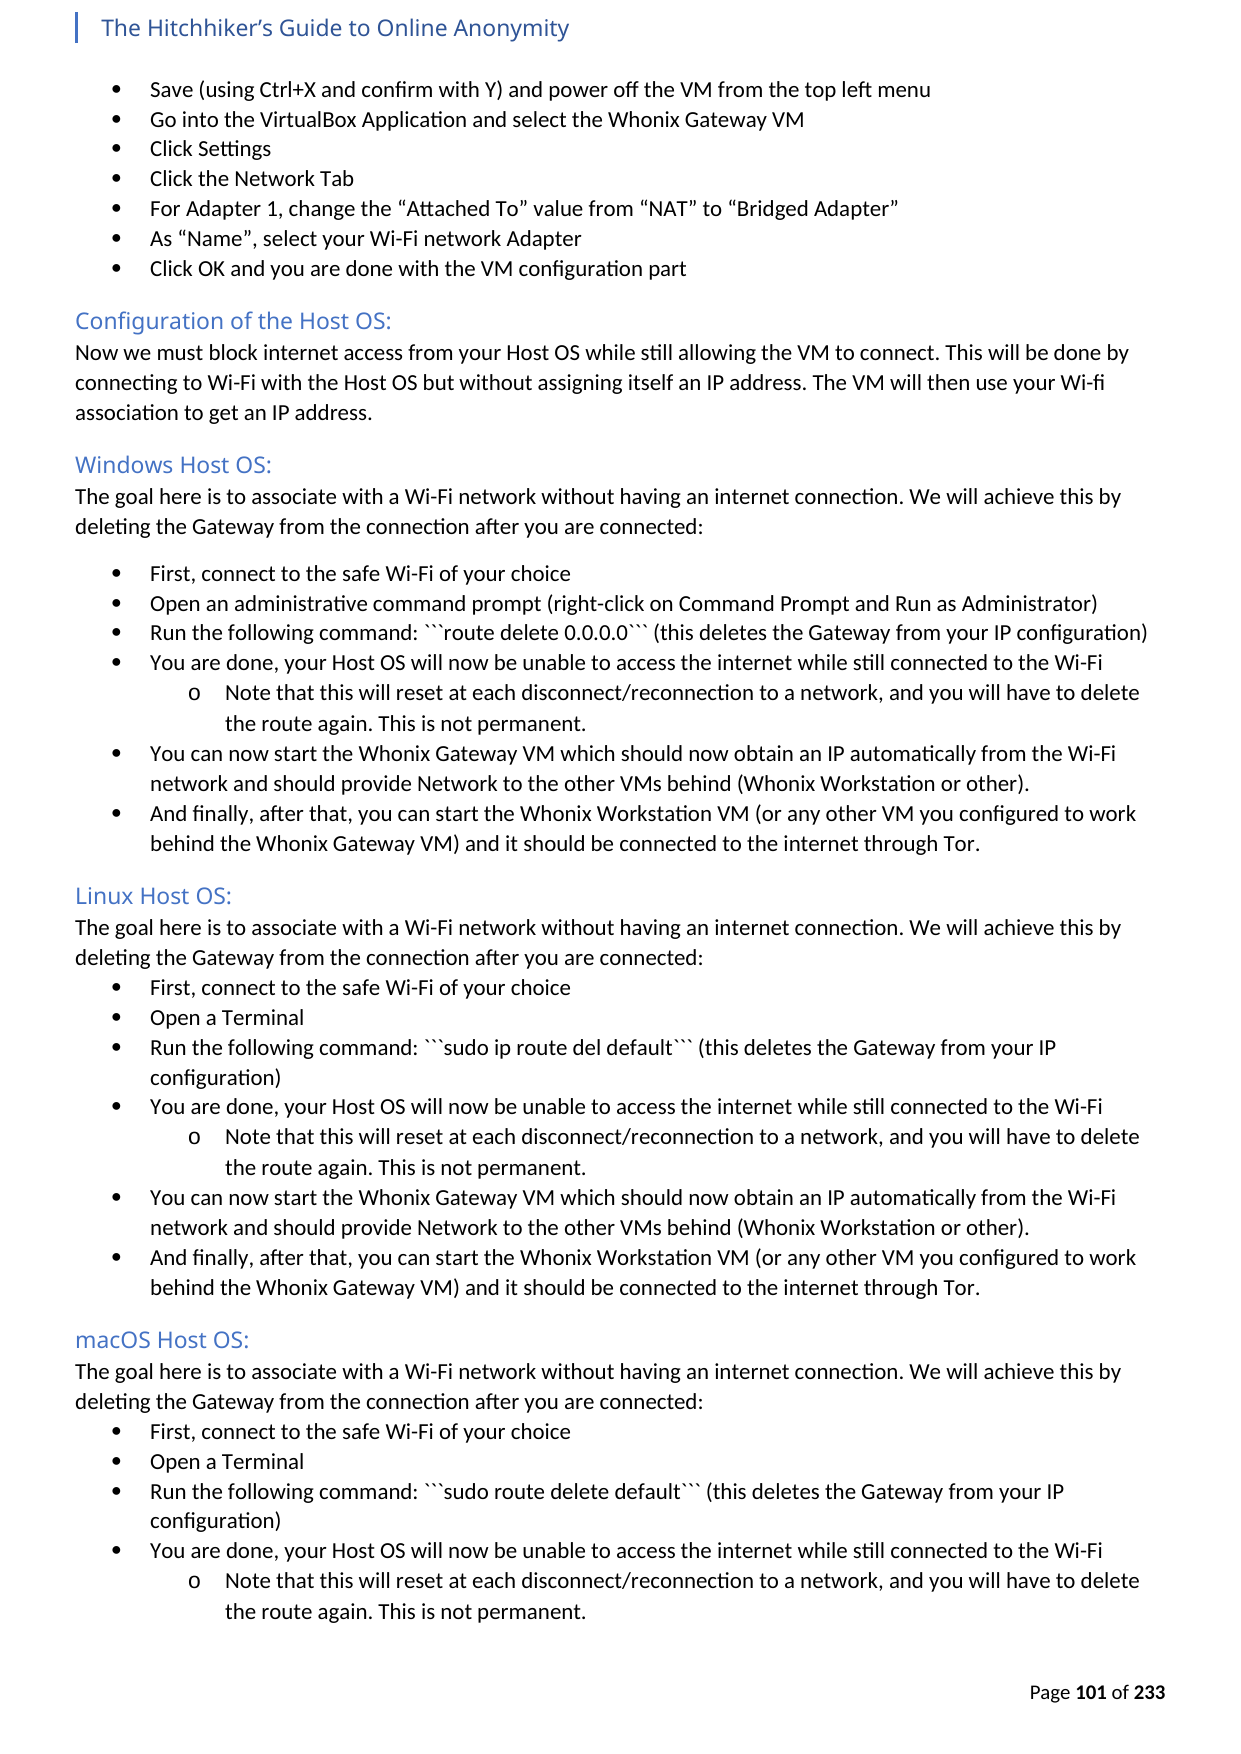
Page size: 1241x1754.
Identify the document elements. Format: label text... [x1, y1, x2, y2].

list Run the following command: ```sudo ip route del default``` (this deletes the Gateway from your IP configuration) [112, 1033, 1165, 1091]
subtitle macOS Host OS: [75, 1324, 1165, 1355]
subtitle Windows Host OS: [75, 449, 1165, 480]
list As “Name”, select your Wi-Fi network Adapter [112, 224, 1165, 252]
list And finally, after that, you can start the Whonix Workstation VM (or any other VM you configured to work behind the Whonix Gateway VM) and it should be connected to the internet through Tor. [112, 1243, 1165, 1301]
list You can now start the Whonix Gateway VM which should now obtain an IP automatically from the Wi-Fi network and should provide Network to the other VMs behind (Whonix Workstation or other). [112, 739, 1165, 797]
list Open a Terminal [112, 1447, 1165, 1475]
list Note that this will reset at each disconnect/reconnection to a network, and you will have to delete the route again. This is not permanent. [187, 1122, 1165, 1181]
list Note that this will reset at each disconnect/reconnection to a network, and you will have to delete the route again. This is not permanent. [187, 1566, 1165, 1626]
text The goal here is to associate with a Wi-Fi network without having an internet connection. We will achieve this by deleting the Gateway from the connection after you are connected: [75, 482, 1165, 540]
list Run the following command: ```route delete 0.0.0.0``` (this deletes the Gateway from your IP configuration) [112, 618, 1165, 647]
list First, connect to the safe Wi-Fi of your choice [112, 559, 1165, 587]
list Click OK and you are done with the VM configuration part [112, 254, 1165, 282]
text Now we must block internet access from your Host OS while still allowing the VM to connect. This will be done by connecting to Wi-Fi with the Host OS but without assigning itself an IP address. The VM will then use your Wi-fi association to get an IP address. [75, 338, 1165, 426]
list Run the following command: ```sudo route delete default``` (this deletes the Gateway from your IP configuration) [112, 1477, 1165, 1535]
list Open an administrative command prompt (right-click on Command Prompt and Run as Administrator) [112, 589, 1165, 617]
list You are done, your Host OS will now be unable to access the internet while still connected to the Wi-Fi [112, 648, 1165, 676]
list You are done, your Host OS will now be unable to access the internet while still connected to the Wi-Fi [112, 1537, 1165, 1564]
list Go into the VirtualBox Application and select the Whonix Gateway VM [112, 105, 1165, 133]
list Open a Terminal [112, 1003, 1165, 1031]
list And finally, after that, you can start the Whonix Workstation VM (or any other VM you configured to work behind the Whonix Gateway VM) and it should be connected to the internet through Tor. [112, 799, 1165, 857]
subtitle Linux Host OS: [75, 880, 1165, 911]
list You are done, your Host OS will now be unable to access the internet while still connected to the Wi-Fi [112, 1092, 1165, 1121]
list Click Settings [112, 134, 1165, 163]
subtitle Configuration of the Host OS: [75, 305, 1165, 336]
list First, connect to the safe Wi-Fi of your choice [112, 1417, 1165, 1445]
text The goal here is to associate with a Wi-Fi network without having an internet connection. We will achieve this by deleting the Gateway from the connection after you are connected: [75, 1357, 1165, 1415]
list Click the Network Tab [112, 164, 1165, 192]
list First, connect to the safe Wi-Fi of your choice [112, 973, 1165, 1001]
list For Adapter 1, change the “Attached To” value from “NAT” to “Bridged Adapter” [112, 194, 1165, 222]
list You can now start the Whonix Gateway VM which should now obtain an IP automatically from the Wi-Fi network and should provide Network to the other VMs behind (Whonix Workstation or other). [112, 1183, 1165, 1241]
list Save (using Ctrl+X and confirm with Y) and power off the VM from the top left menu [112, 75, 1165, 103]
text The goal here is to associate with a Wi-Fi network without having an internet connection. We will achieve this by deleting the Gateway from the connection after you are connected: [75, 913, 1165, 971]
list Note that this will reset at each disconnect/reconnection to a network, and you will have to delete the route again. This is not permanent. [187, 678, 1165, 737]
